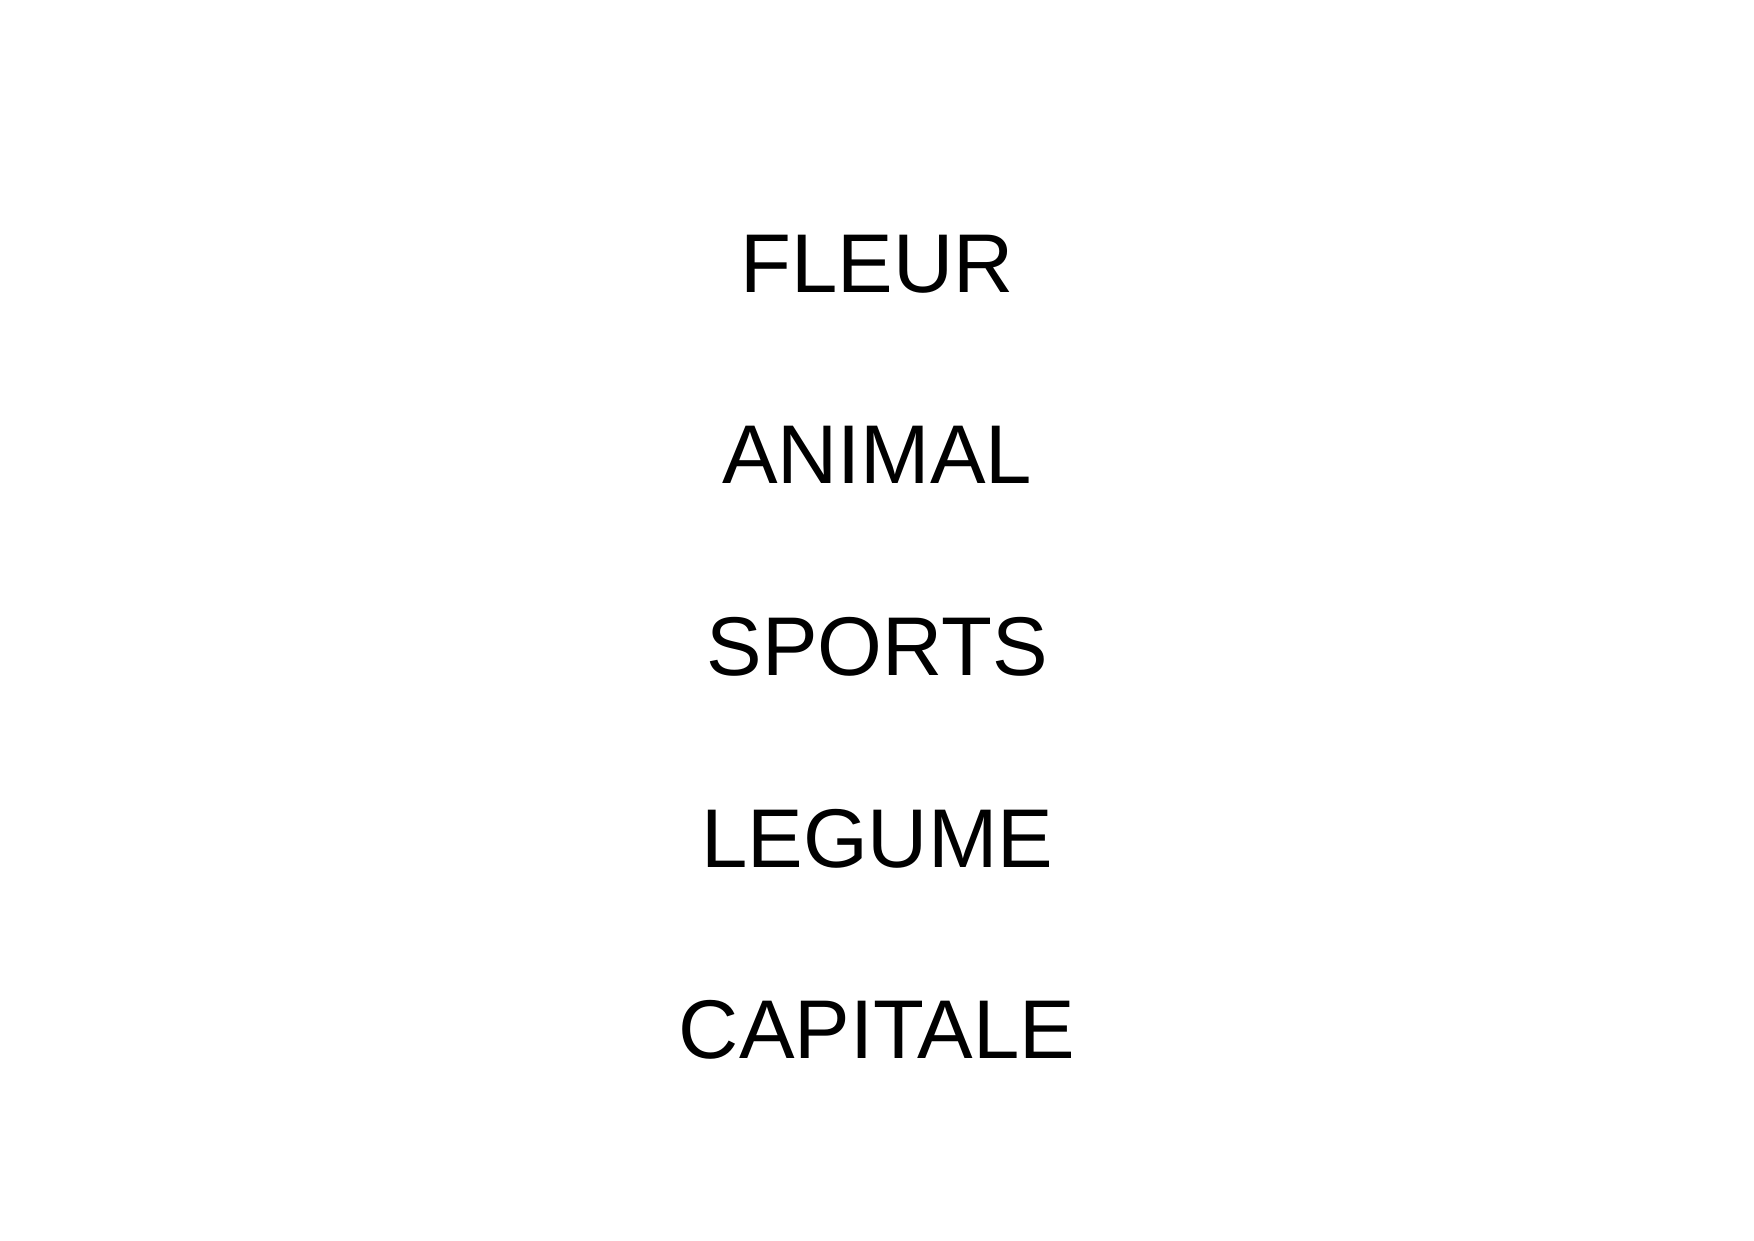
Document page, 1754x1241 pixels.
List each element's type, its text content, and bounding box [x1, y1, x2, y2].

text SPORTS [118, 597, 1636, 693]
text FLEUR [118, 214, 1636, 310]
text CAPITALE [118, 981, 1636, 1076]
text LEGUME [118, 789, 1636, 885]
text ANIMAL [118, 406, 1636, 501]
